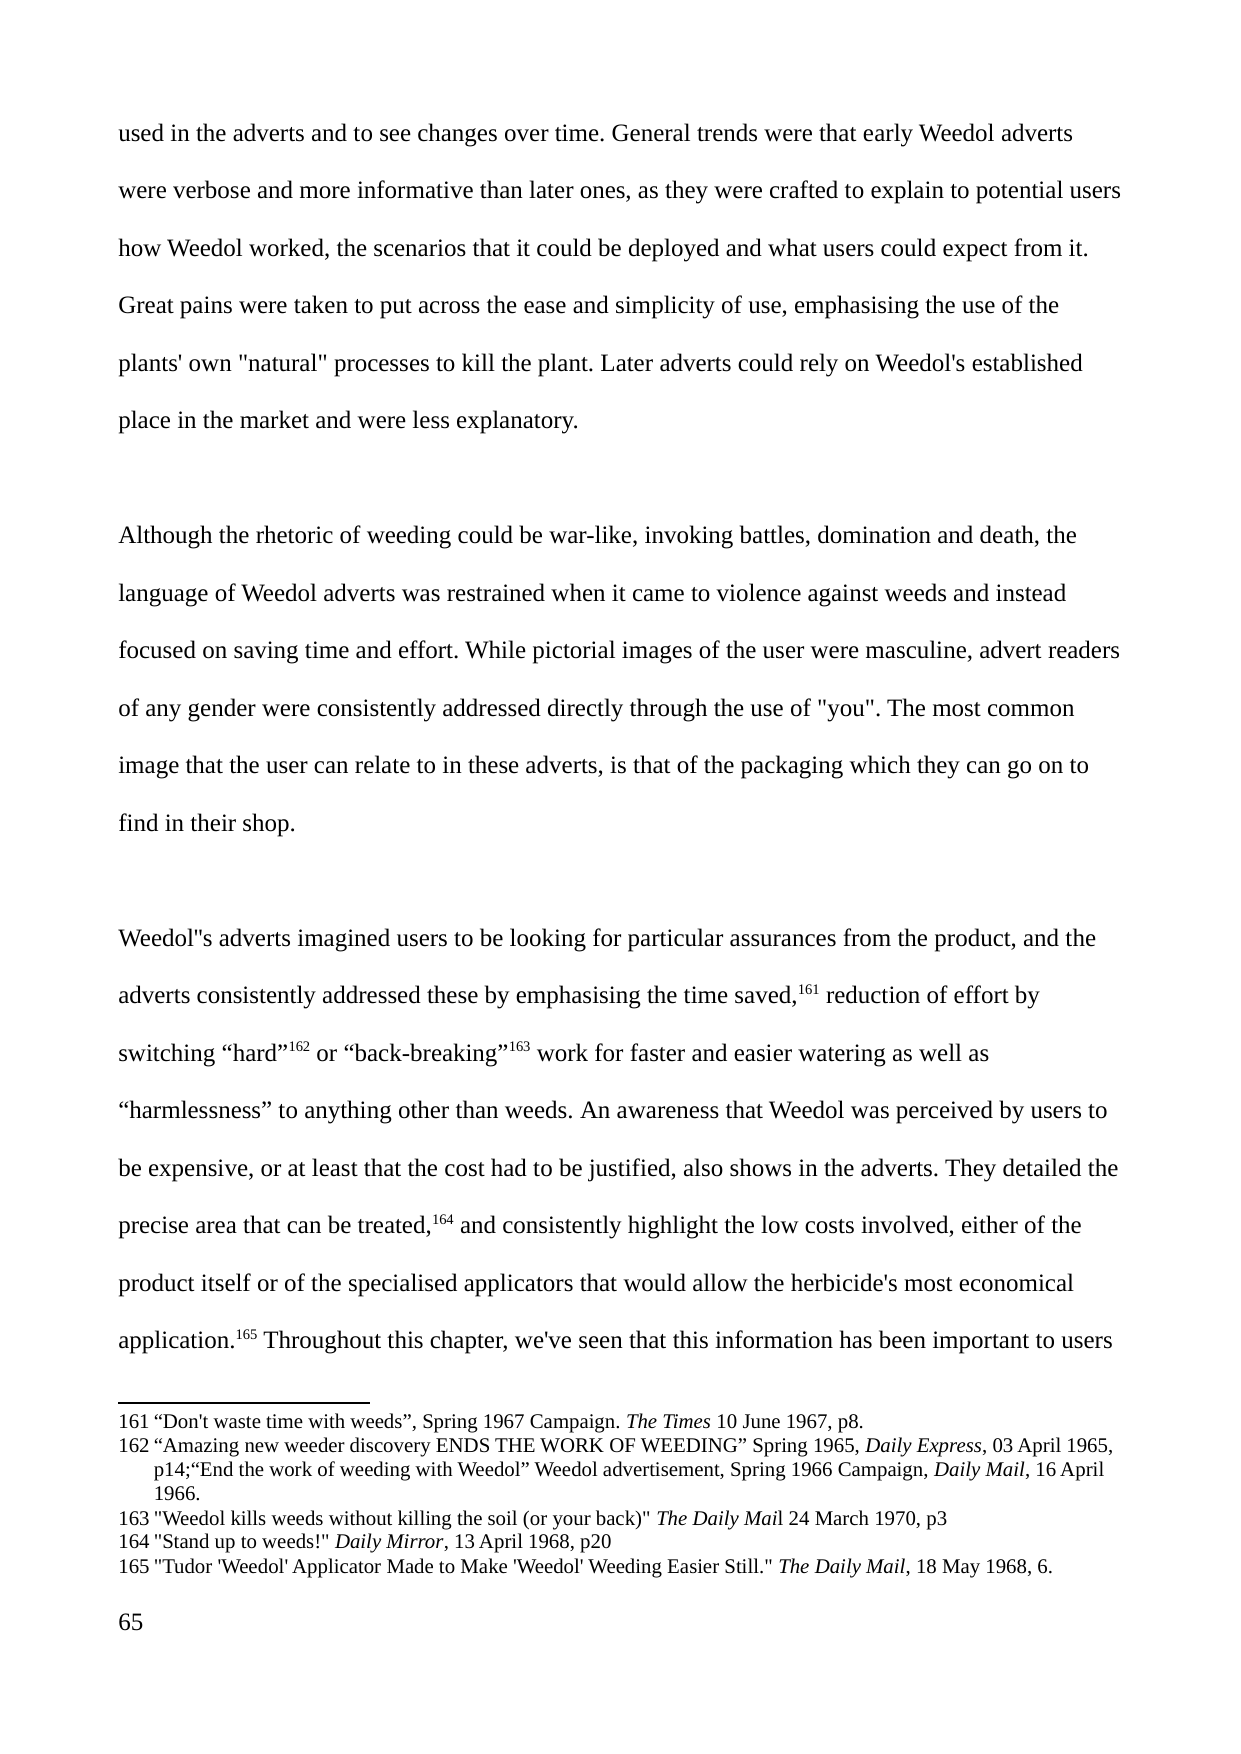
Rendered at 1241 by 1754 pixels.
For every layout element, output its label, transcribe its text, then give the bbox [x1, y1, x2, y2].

text Although the rhetoric of weeding could be war-like, invoking battles, domination and death, the language of Weedol adverts was restrained when it came to violence against weeds and instead focused on saving time and effort. While pictorial images of the user were masculine, advert readers of any gender were consistently addressed directly through the use of "you". The most common image that the user can relate to in these adverts, is that of the packaging which they can go on to find in their shop. [118, 521, 1122, 837]
text Weedol''s adverts imagined users to be looking for particular assurances from the product, and the adverts consistently addressed these by emphasising the time saved, reduction of effort by switching “hard” or “back-breaking” work for faster and easier watering as well as “harmlessness” to anything other than weeds. An awareness that Weedol was perceived by users to be expensive, or at least that the cost had to be justified, also shows in the adverts. They detailed the precise area that can be treated, and consistently highlight the low costs involved, either of the product itself or of the specialised applicators that would allow the herbicide's most economical application. Throughout this chapter, we've seen that this information has been important to users [118, 923, 1122, 1354]
text used in the adverts and to see changes over time. General trends were that early Weedol adverts were verbose and more informative than later ones, as they were crafted to explain to potential users how Weedol worked, the scenarios that it could be deployed and what users could expect from it. Great pains were taken to put across the ease and simplicity of use, emphasising the use of the plants' own "natural" processes to kill the plant. Later adverts could rely on Weedol's established place in the market and were less explanatory. [118, 118, 1122, 434]
text “Amazing new weeder discovery ENDS THE WORK OF WEEDING” Spring 1965, Daily Express, 03 April 1965, p14;“End the work of weeding with Weedol” Weedol advertisement, Spring 1966 Campaign, Daily Mail, 16 April 1966. [118, 1433, 1122, 1505]
text "Tudor 'Weedol' Applicator Made to Make 'Weedol' Weeding Easier Still." The Daily Mail, 18 May 1968, 6. [118, 1553, 1122, 1578]
text "Stand up to weeds!" Daily Mirror, 13 April 1968, p20 [118, 1529, 1122, 1553]
text "Weedol kills weeds without killing the soil (or your back)" The Daily Mail 24 March 1970, p3 [118, 1505, 1122, 1529]
text “Don't waste time with weeds”, Spring 1967 Campaign. The Times 10 June 1967, p8. [118, 1409, 1122, 1433]
